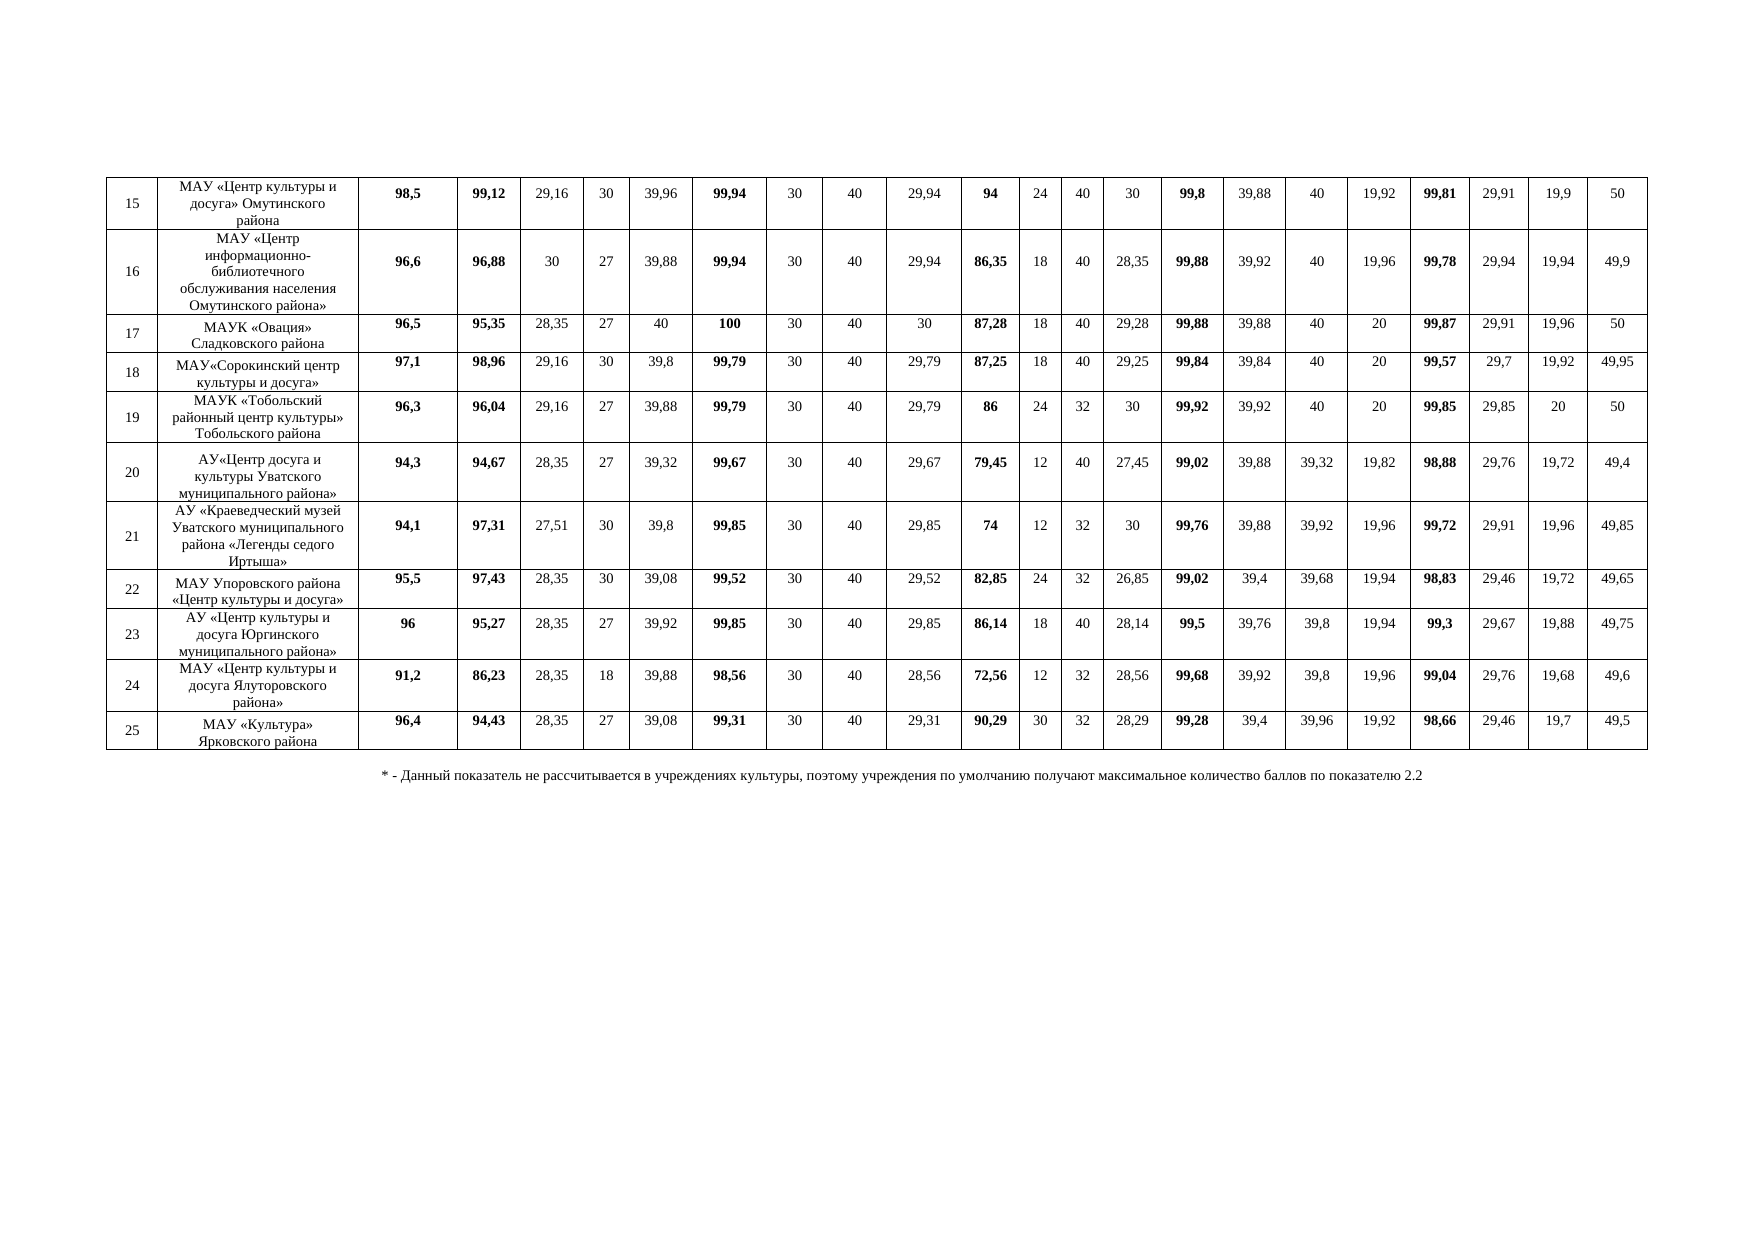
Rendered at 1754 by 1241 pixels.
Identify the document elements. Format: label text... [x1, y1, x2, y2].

table_cell 99,81 [1411, 178, 1469, 228]
table_cell 98,66 [1411, 712, 1469, 749]
table_cell 99,3 [1411, 609, 1469, 659]
table_cell 16 [107, 230, 157, 313]
table_cell 94,3 [359, 443, 457, 501]
table_cell 27 [584, 315, 629, 352]
table_cell 40 [823, 570, 886, 608]
table_cell 28,56 [1104, 660, 1161, 711]
table_cell 19,72 [1529, 443, 1587, 501]
table_cell 99,94 [693, 230, 766, 313]
table_cell 39,08 [630, 712, 692, 749]
table_cell 39,4 [1224, 712, 1285, 749]
table_cell 19,96 [1348, 230, 1410, 313]
table_cell 25 [107, 712, 157, 749]
table_cell 24 [1020, 570, 1061, 608]
table_cell 39,92 [1224, 660, 1285, 711]
table_cell 19,94 [1348, 570, 1410, 608]
table_cell 97,43 [458, 570, 520, 608]
table_cell 18 [1020, 609, 1061, 659]
table_cell 28,35 [521, 443, 583, 501]
table_cell 50 [1588, 392, 1647, 442]
table_cell 96,88 [458, 230, 520, 313]
table_cell 30 [1104, 392, 1161, 442]
table_cell 95,35 [458, 315, 520, 352]
table_cell 49,75 [1588, 609, 1647, 659]
table_cell 19,96 [1529, 502, 1587, 569]
table_cell 24 [107, 660, 157, 711]
table_cell 40 [1286, 392, 1347, 442]
table_cell 19,96 [1348, 660, 1410, 711]
table_cell 99,85 [693, 502, 766, 569]
table_cell 19,9 [1529, 178, 1587, 228]
table_cell 30 [1104, 502, 1161, 569]
table_cell 86,14 [962, 609, 1019, 659]
table_cell 28,56 [887, 660, 961, 711]
table_cell 19,72 [1529, 570, 1587, 608]
table_cell 18 [584, 660, 629, 711]
table_cell 82,85 [962, 570, 1019, 608]
table_cell 18 [1020, 353, 1061, 391]
table_cell МАУ Упоровского района «Центр культуры и досуга» [158, 570, 358, 608]
table_cell 29,94 [887, 178, 961, 228]
table_cell 99,92 [1162, 392, 1223, 442]
table_cell 30 [767, 443, 822, 501]
table_cell 99,85 [1411, 392, 1469, 442]
table_cell 94,43 [458, 712, 520, 749]
table_cell 30 [767, 570, 822, 608]
table_cell 27 [584, 230, 629, 313]
table_cell 94,67 [458, 443, 520, 501]
table_cell 40 [823, 392, 886, 442]
table_cell 29,91 [1470, 178, 1528, 228]
table_cell 39,32 [630, 443, 692, 501]
table_cell 100 [693, 315, 766, 352]
table_cell 18 [107, 353, 157, 391]
table_cell 96,5 [359, 315, 457, 352]
table_cell 32 [1062, 502, 1103, 569]
table_cell 30 [584, 570, 629, 608]
table_cell 30 [767, 353, 822, 391]
table_cell 30 [767, 502, 822, 569]
table_cell 39,88 [1224, 502, 1285, 569]
table_cell 32 [1062, 712, 1103, 749]
table_cell 27 [584, 443, 629, 501]
table_cell 39,32 [1286, 443, 1347, 501]
table_cell 99,88 [1162, 315, 1223, 352]
table_cell 12 [1020, 660, 1061, 711]
table_cell 40 [1062, 443, 1103, 501]
table_cell 99,72 [1411, 502, 1469, 569]
table_cell 39,8 [630, 353, 692, 391]
table_cell 29,79 [887, 353, 961, 391]
table_cell 28,35 [521, 712, 583, 749]
table_cell 19,96 [1348, 502, 1410, 569]
table_cell 94 [962, 178, 1019, 228]
table_cell 29,46 [1470, 570, 1528, 608]
table_cell 99,02 [1162, 570, 1223, 608]
table_cell 29,76 [1470, 660, 1528, 711]
table_cell 99,79 [693, 353, 766, 391]
table_cell 29,94 [887, 230, 961, 313]
table_cell 19,88 [1529, 609, 1587, 659]
table_cell МАУ «Центр культуры и досуга Ялуторовского района» [158, 660, 358, 711]
table_cell 20 [1348, 315, 1410, 352]
table_cell 99,52 [693, 570, 766, 608]
table_cell 19,94 [1348, 609, 1410, 659]
table_cell 99,79 [693, 392, 766, 442]
table_cell 99,8 [1162, 178, 1223, 228]
table_cell 26,85 [1104, 570, 1161, 608]
table_cell 39,8 [1286, 660, 1347, 711]
table_cell 97,1 [359, 353, 457, 391]
table_cell 29,94 [1470, 230, 1528, 313]
table_cell [107, 750, 157, 801]
table_cell 40 [823, 353, 886, 391]
table_cell 12 [1020, 443, 1061, 501]
table_cell 98,88 [1411, 443, 1469, 501]
table_cell 40 [1286, 315, 1347, 352]
table_cell 39,96 [1286, 712, 1347, 749]
table_cell 99,5 [1162, 609, 1223, 659]
table_cell 24 [1020, 178, 1061, 228]
table_cell МАУ «Центр информационно-библиотечного обслуживания населения Омутинского района» [158, 230, 358, 313]
table_cell 29,76 [1470, 443, 1528, 501]
table_cell 87,25 [962, 353, 1019, 391]
table_cell 40 [823, 609, 886, 659]
table_cell 20 [1529, 392, 1587, 442]
table_cell 20 [107, 443, 157, 501]
table_cell 40 [1286, 178, 1347, 228]
table_cell 39,88 [1224, 443, 1285, 501]
table_cell 29,16 [521, 353, 583, 391]
table_cell 29,91 [1470, 502, 1528, 569]
table_cell 28,35 [1104, 230, 1161, 313]
table_cell 29,67 [1470, 609, 1528, 659]
table_cell 99,78 [1411, 230, 1469, 313]
table_cell 86 [962, 392, 1019, 442]
table_cell 40 [1062, 230, 1103, 313]
table_cell 29,85 [887, 609, 961, 659]
table_cell 95,5 [359, 570, 457, 608]
table_cell 29,46 [1470, 712, 1528, 749]
table_cell 96,6 [359, 230, 457, 313]
table_cell 99,94 [693, 178, 766, 228]
table_cell 29,28 [1104, 315, 1161, 352]
table_cell 39,8 [1286, 609, 1347, 659]
table_cell 99,67 [693, 443, 766, 501]
table_cell МАУ «Центр культуры и досуга» Омутинского района [158, 178, 358, 228]
table_cell 39,8 [630, 502, 692, 569]
table_cell 99,85 [693, 609, 766, 659]
table_cell 40 [1062, 353, 1103, 391]
table_cell АУ «Центр культуры и досуга Юргинского муниципального района» [158, 609, 358, 659]
table_cell 39,96 [630, 178, 692, 228]
table_cell 50 [1588, 315, 1647, 352]
table_cell МАУК «Овация» Сладковского района [158, 315, 358, 352]
table_cell 18 [1020, 230, 1061, 313]
table_cell 39,88 [630, 392, 692, 442]
table_cell 49,95 [1588, 353, 1647, 391]
table_cell 19,82 [1348, 443, 1410, 501]
table_cell 40 [823, 660, 886, 711]
table_cell 29,7 [1470, 353, 1528, 391]
table_cell 32 [1062, 660, 1103, 711]
table_cell 99,76 [1162, 502, 1223, 569]
table_cell 18 [1020, 315, 1061, 352]
table_cell 27 [584, 712, 629, 749]
table_cell 27 [584, 392, 629, 442]
table_cell 90,29 [962, 712, 1019, 749]
table_cell 39,92 [1224, 230, 1285, 313]
table_cell 19 [107, 392, 157, 442]
table_cell 28,29 [1104, 712, 1161, 749]
table_cell МАУ«Сорокинский центр культуры и досуга» [158, 353, 358, 391]
table_cell 39,68 [1286, 570, 1347, 608]
table_cell 28,35 [521, 660, 583, 711]
table_cell 86,23 [458, 660, 520, 711]
table_cell 30 [767, 712, 822, 749]
table_cell 99,02 [1162, 443, 1223, 501]
table_cell 30 [887, 315, 961, 352]
table_cell 32 [1062, 570, 1103, 608]
table_cell 28,14 [1104, 609, 1161, 659]
table_cell 30 [1020, 712, 1061, 749]
table_cell 40 [630, 315, 692, 352]
table_cell 40 [823, 230, 886, 313]
table_cell 30 [521, 230, 583, 313]
table_cell 49,5 [1588, 712, 1647, 749]
table_cell 99,04 [1411, 660, 1469, 711]
table_cell 98,56 [693, 660, 766, 711]
table_cell 19,94 [1529, 230, 1587, 313]
table_cell 49,4 [1588, 443, 1647, 501]
table_cell 40 [823, 712, 886, 749]
table_cell 87,28 [962, 315, 1019, 352]
table_cell 40 [823, 443, 886, 501]
table_cell 95,27 [458, 609, 520, 659]
table_cell 20 [1348, 392, 1410, 442]
table_cell 40 [1062, 315, 1103, 352]
table_cell 28,35 [521, 570, 583, 608]
table_cell АУ«Центр досуга и культуры Уватского муниципального района» [158, 443, 358, 501]
table_cell 24 [1020, 392, 1061, 442]
table_cell 30 [1104, 178, 1161, 228]
table_cell 49,6 [1588, 660, 1647, 711]
table_cell 19,92 [1348, 712, 1410, 749]
table_cell 30 [767, 230, 822, 313]
table_cell 96 [359, 609, 457, 659]
table_cell 39,88 [1224, 315, 1285, 352]
table_cell 30 [767, 315, 822, 352]
table_cell 30 [584, 353, 629, 391]
table_cell 22 [107, 570, 157, 608]
table_cell 74 [962, 502, 1019, 569]
table_cell 12 [1020, 502, 1061, 569]
table_cell 39,92 [630, 609, 692, 659]
table_cell 39,92 [1286, 502, 1347, 569]
table_cell 29,16 [521, 392, 583, 442]
table_cell 86,35 [962, 230, 1019, 313]
table_cell 79,45 [962, 443, 1019, 501]
table_cell 98,83 [1411, 570, 1469, 608]
table_cell 29,79 [887, 392, 961, 442]
table_cell 39,08 [630, 570, 692, 608]
table_cell 39,88 [630, 660, 692, 711]
table_cell 39,84 [1224, 353, 1285, 391]
table_cell 40 [823, 315, 886, 352]
table_cell 29,52 [887, 570, 961, 608]
table_cell 29,85 [887, 502, 961, 569]
table_cell 27 [584, 609, 629, 659]
table_cell 23 [107, 609, 157, 659]
table_cell 49,9 [1588, 230, 1647, 313]
table_cell 32 [1062, 392, 1103, 442]
table_cell 29,67 [887, 443, 961, 501]
table_cell 21 [107, 502, 157, 569]
table_cell 98,96 [458, 353, 520, 391]
table_cell 98,5 [359, 178, 457, 228]
table_cell 39,76 [1224, 609, 1285, 659]
table_cell 99,68 [1162, 660, 1223, 711]
table_cell 96,3 [359, 392, 457, 442]
table_cell 19,92 [1529, 353, 1587, 391]
table_cell 40 [823, 502, 886, 569]
table_cell 30 [767, 660, 822, 711]
table_cell МАУ «Культура» Ярковского района [158, 712, 358, 749]
table_cell 99,57 [1411, 353, 1469, 391]
table_cell 99,87 [1411, 315, 1469, 352]
table_cell 19,68 [1529, 660, 1587, 711]
table_cell 15 [107, 178, 157, 228]
table_cell 49,85 [1588, 502, 1647, 569]
table_cell 99,28 [1162, 712, 1223, 749]
table_cell 72,56 [962, 660, 1019, 711]
table_cell 99,84 [1162, 353, 1223, 391]
table_cell 27,45 [1104, 443, 1161, 501]
table_cell 39,88 [1224, 178, 1285, 228]
table_cell 30 [767, 178, 822, 228]
table_cell МАУК «Тобольский районный центр культуры» Тобольского района [158, 392, 358, 442]
table_cell 94,1 [359, 502, 457, 569]
table_cell 40 [1286, 353, 1347, 391]
table_cell АУ «Краеведческий музей Уватского муниципального района «Легенды седого Иртыша» [158, 502, 358, 569]
table_cell 28,35 [521, 315, 583, 352]
table_cell 96,04 [458, 392, 520, 442]
table_cell 97,31 [458, 502, 520, 569]
table_cell 29,91 [1470, 315, 1528, 352]
table_cell 49,65 [1588, 570, 1647, 608]
table_cell 40 [823, 178, 886, 228]
table_cell 40 [1062, 609, 1103, 659]
table_cell 39,92 [1224, 392, 1285, 442]
table_cell 17 [107, 315, 157, 352]
table_cell 19,7 [1529, 712, 1587, 749]
table_cell 20 [1348, 353, 1410, 391]
table_cell 29,16 [521, 178, 583, 228]
table_cell 39,88 [630, 230, 692, 313]
table_cell 29,31 [887, 712, 961, 749]
table_cell 30 [767, 609, 822, 659]
table_cell 39,4 [1224, 570, 1285, 608]
table_cell 30 [584, 502, 629, 569]
table_cell 27,51 [521, 502, 583, 569]
table_cell 29,85 [1470, 392, 1528, 442]
table_cell 28,35 [521, 609, 583, 659]
table_cell * - Данный показатель не рассчитывается в учреждениях культуры, поэтому учреждения по умолчанию получают максимальное количество баллов по показателю 2.2 [157, 750, 1647, 801]
table_cell 96,4 [359, 712, 457, 749]
table_cell 91,2 [359, 660, 457, 711]
table_cell 29,25 [1104, 353, 1161, 391]
table_cell 99,31 [693, 712, 766, 749]
table_cell 30 [584, 178, 629, 228]
table_cell 40 [1062, 178, 1103, 228]
table_cell 19,92 [1348, 178, 1410, 228]
table_cell 30 [767, 392, 822, 442]
table_cell 40 [1286, 230, 1347, 313]
table_cell 50 [1588, 178, 1647, 228]
table_cell 99,12 [458, 178, 520, 228]
table_cell 99,88 [1162, 230, 1223, 313]
table_cell 19,96 [1529, 315, 1587, 352]
